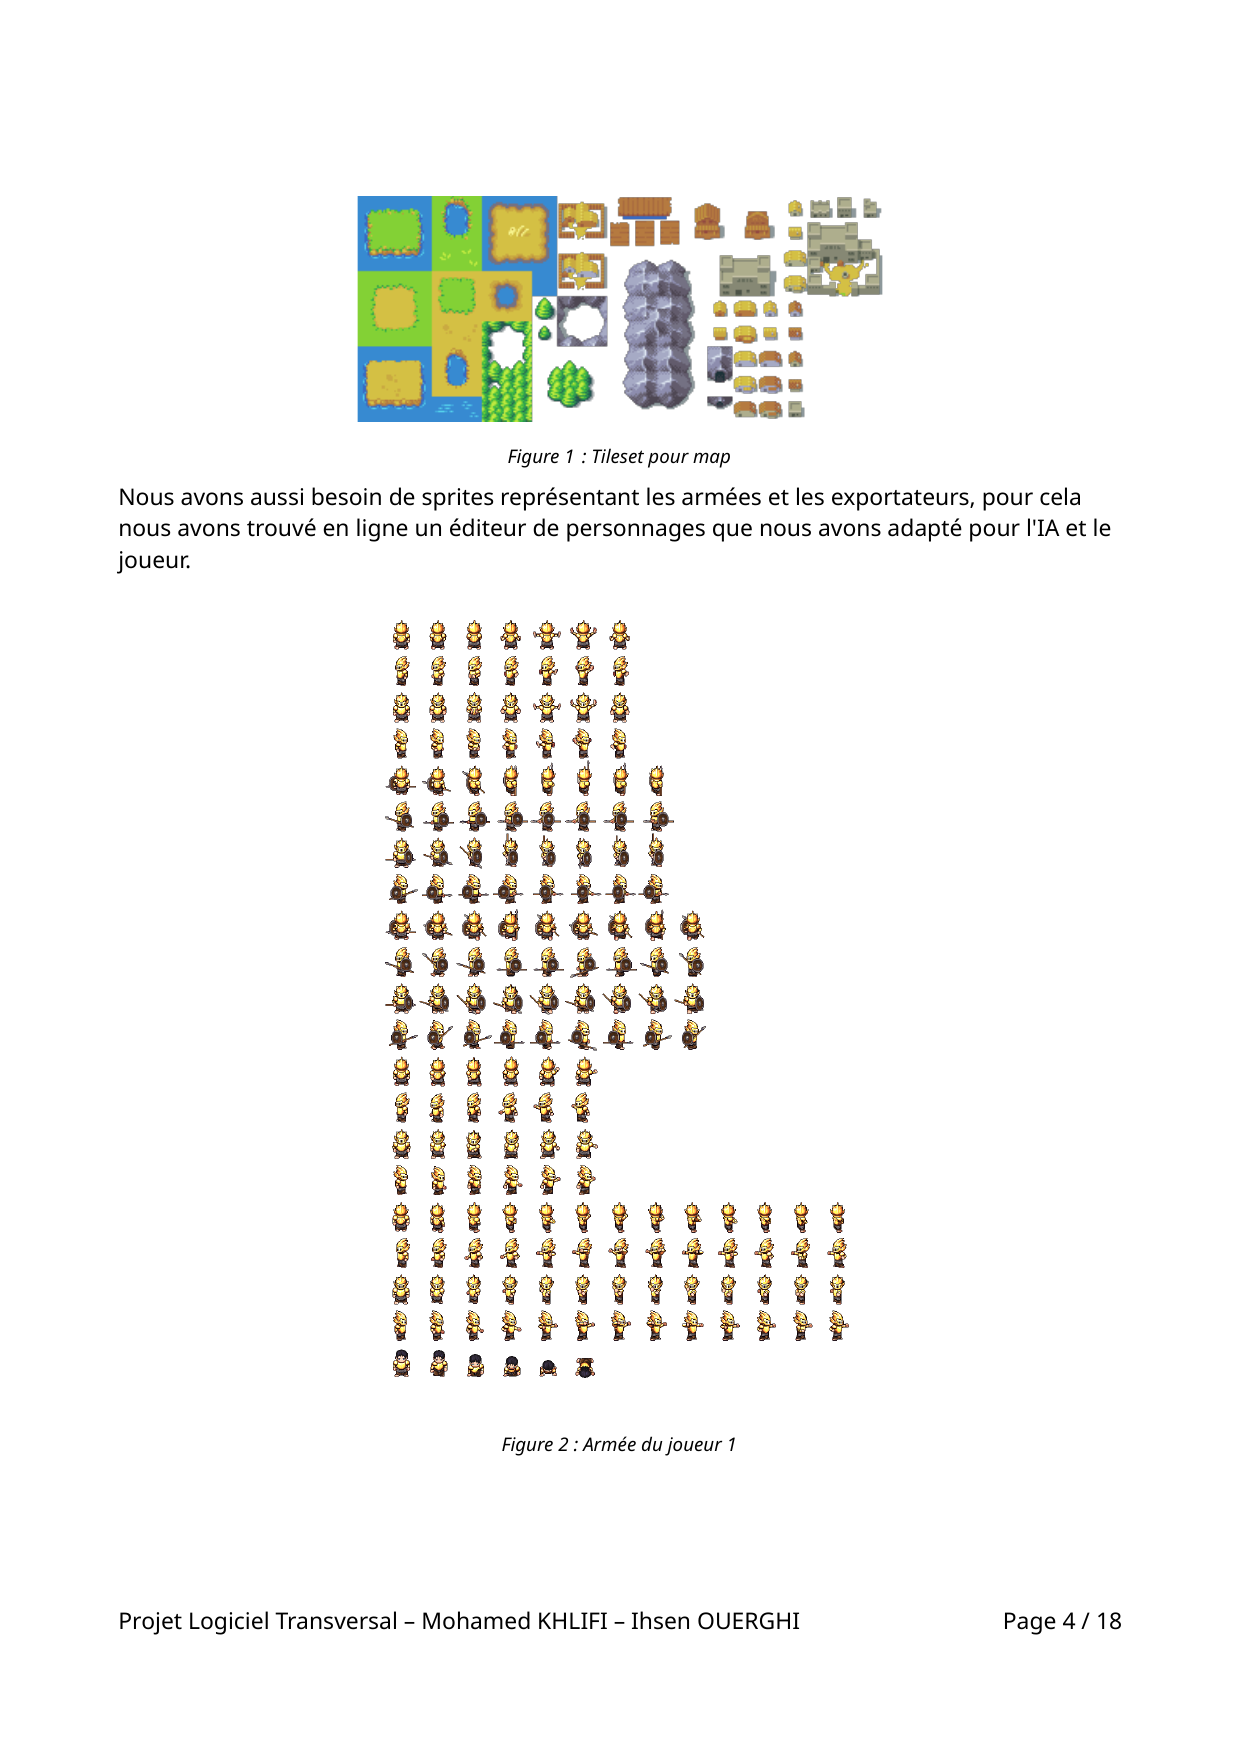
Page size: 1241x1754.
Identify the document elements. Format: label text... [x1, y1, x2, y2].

picture [383, 614, 856, 1378]
picture [357, 196, 883, 422]
text Nous avons aussi besoin de sprites représentant les armées et les exportateurs, pour cela nous avons trouvé en ligne un éditeur de personnages que nous avons adapté pour l'IA et le joueur. [118, 481, 1122, 575]
text Figure 2 : Armée du joueur 1 [118, 1431, 1122, 1457]
text Figure 1 : Tileset pour map [118, 443, 1122, 469]
